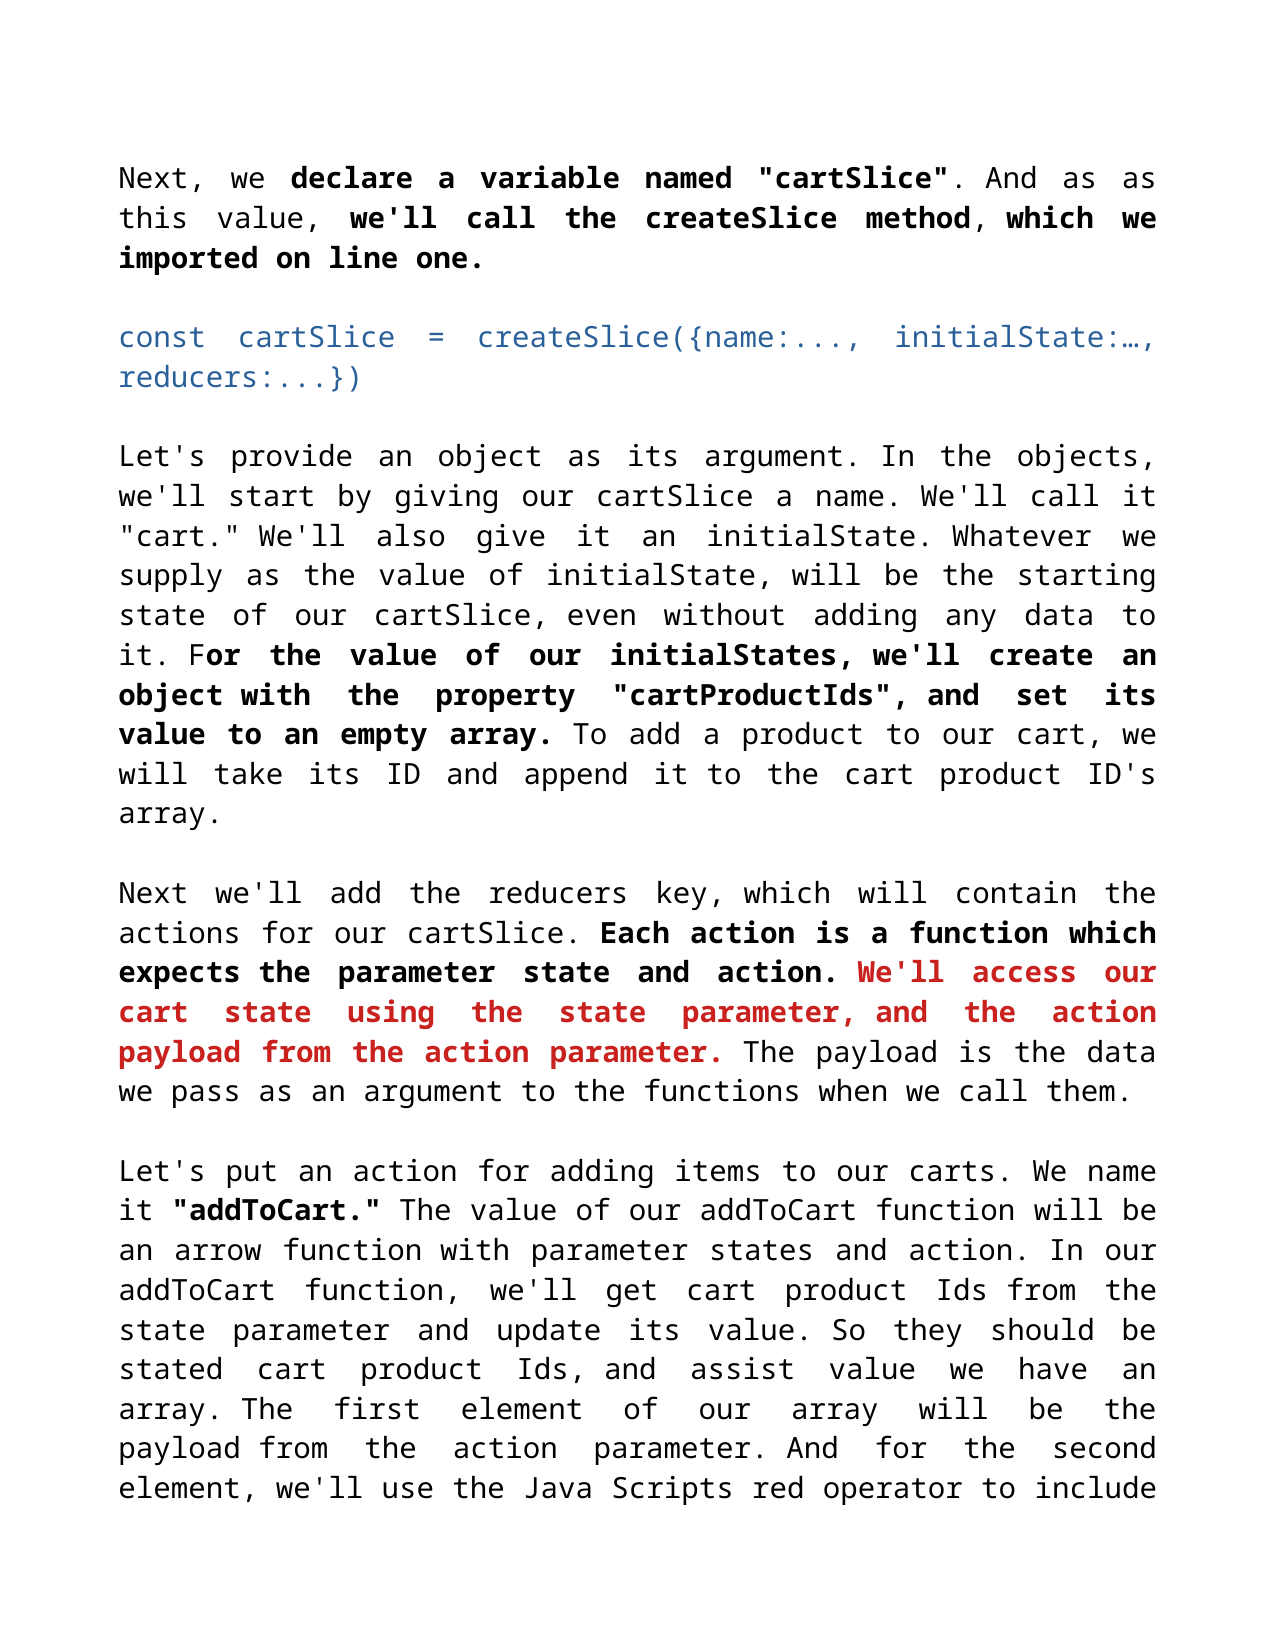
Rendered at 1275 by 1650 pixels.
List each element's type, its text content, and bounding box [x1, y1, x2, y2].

text Next, we declare a variable named "cartSlice". And as as this value, we'll call the createSlice method, which we imported on line one. [118, 158, 1157, 277]
text Next we'll add the reducers key, which will contain the actions for our cartSlice. Each action is a function which expects the parameter state and action. We'll access our cart state using the state parameter, and the action payload from the action parameter. The payload is the data we pass as an argument to the functions when we call them. [118, 872, 1157, 1110]
text const cartSlice = createSlice({name:..., initialState:…, reducers:...}) [118, 317, 1157, 396]
text Let's provide an object as its argument. In the objects, we'll start by giving our cartSlice a name. We'll call it "cart." We'll also give it an initialState. Whatever we supply as the value of initialState, will be the starting state of our cartSlice, even without adding any data to it. For the value of our initialStates, we'll create an object with the property "cartProductIds", and set its value to an empty array. To add a product to our cart, we will take its ID and append it to the cart product ID's array. [118, 436, 1157, 832]
text Let's put an action for adding items to our carts. We name it "addToCart." The value of our addToCart function will be an arrow function with parameter states and action. In our addToCart function, we'll get cart product Ids from the state parameter and update its value. So they should be stated cart product Ids, and assist value we have an array. The first element of our array will be the payload from the action parameter. And for the second element, we'll use the Java Scripts red operator to include [118, 1150, 1157, 1507]
